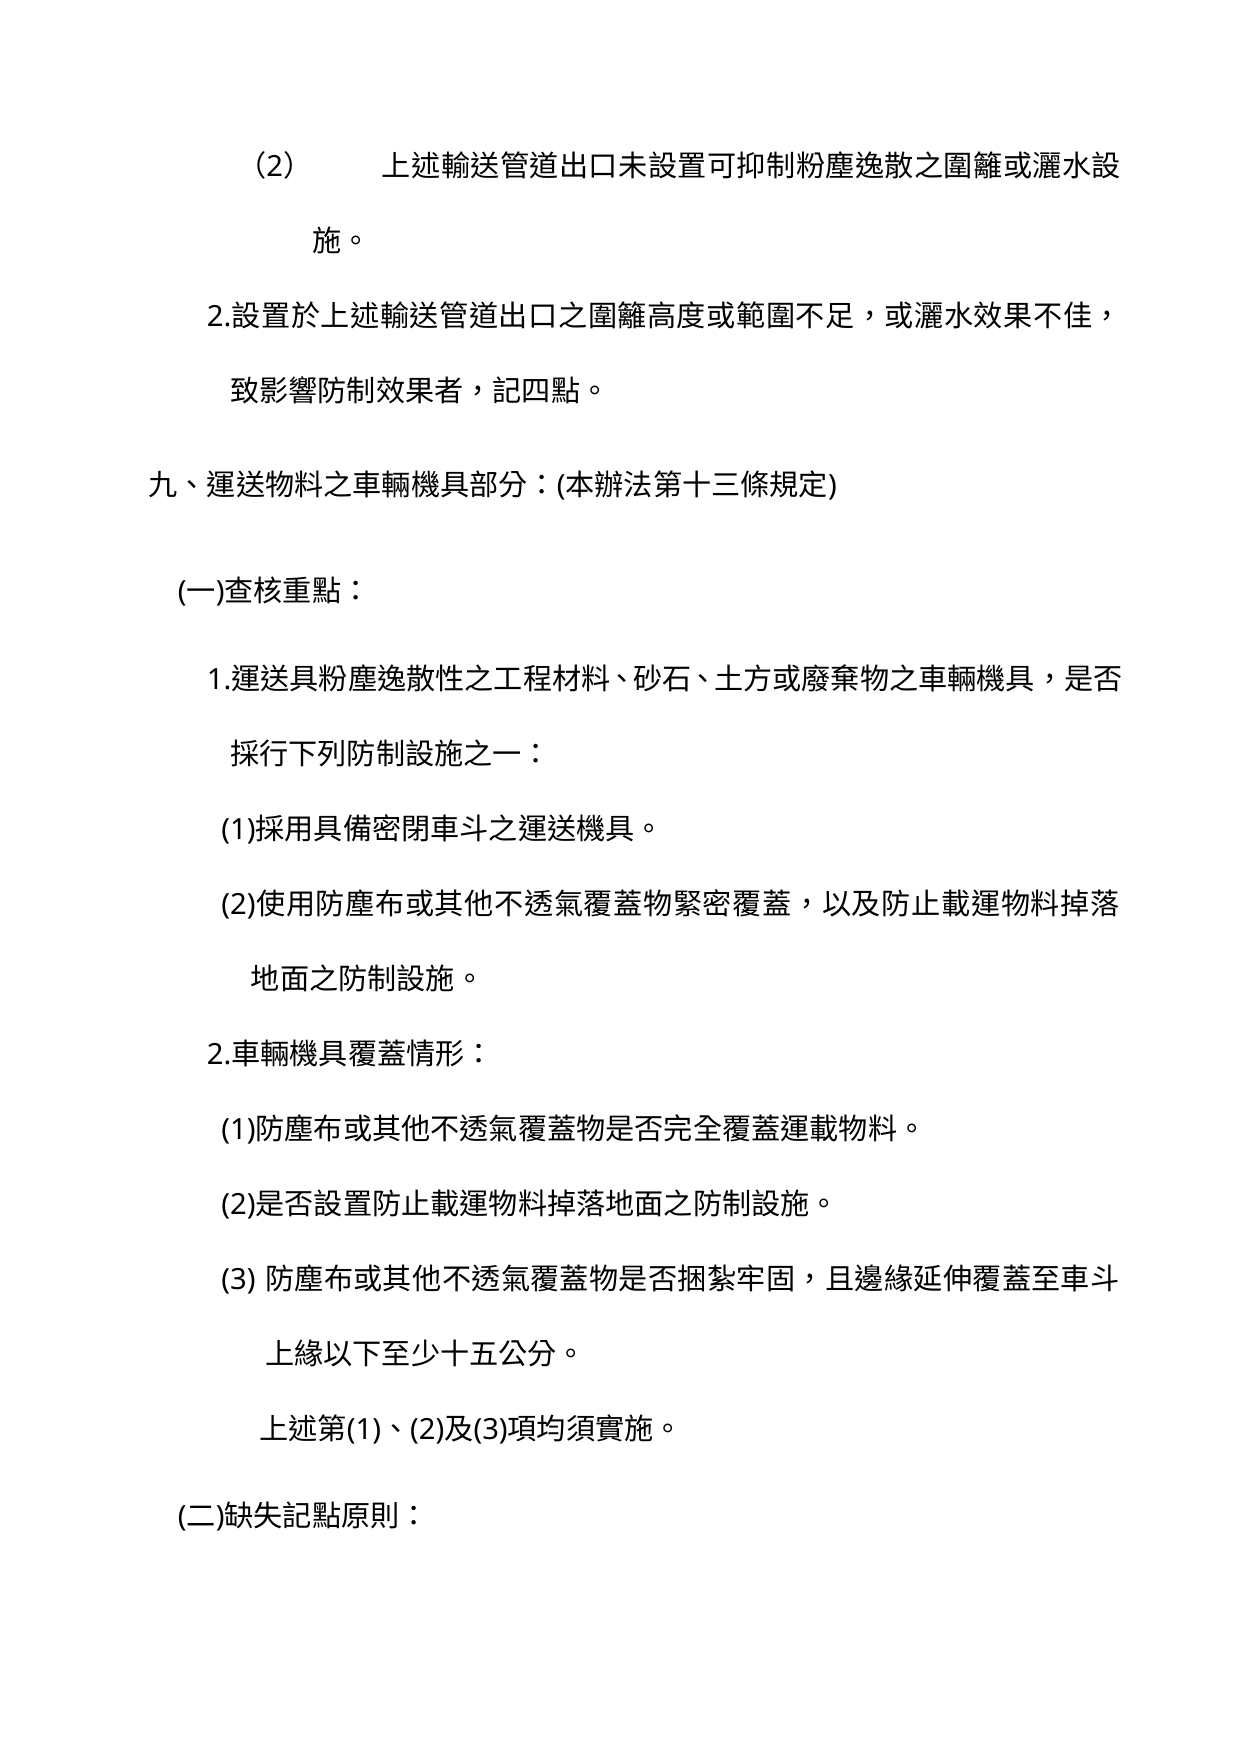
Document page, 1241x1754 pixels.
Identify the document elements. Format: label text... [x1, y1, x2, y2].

text (1)採用具備密閉車斗之運送機具。 [221, 789, 1122, 864]
text (2)是否設置防止載運物料掉落地面之防制設施。 [221, 1164, 1122, 1239]
text (2)使用防塵布或其他不透氣覆蓋物緊密覆蓋，以及防止載運物料掉落地面之防制設施。 [221, 864, 1122, 1014]
list 防塵布或其他不透氣覆蓋物是否捆紮牢固，且邊緣延伸覆蓋至車斗上緣以下至少十五公分。 [221, 1239, 1122, 1389]
text 上述第(1)、(2)及(3)項均須實施。 [230, 1389, 1122, 1464]
text 2.設置於上述輸送管道出口之圍籬高度或範圍不足，或灑水效果不佳，致影響防制效果者，記四點。 [207, 277, 1122, 427]
text (1)防塵布或其他不透氣覆蓋物是否完全覆蓋運載物料。 [221, 1089, 1122, 1164]
text 九、運送物料之車輛機具部分：(本辦法第十三條規定) [148, 445, 1122, 520]
text 2.車輛機具覆蓋情形： [207, 1014, 1122, 1089]
text 1.運送具粉塵逸散性之工程材料、砂石、土方或廢棄物之車輛機具，是否採行下列防制設施之一： [207, 639, 1122, 789]
text (一)查核重點： [178, 552, 1122, 627]
list 上述輸送管道出口未設置可抑制粉塵逸散之圍籬或灑水設施。 [237, 127, 1122, 277]
text (二)缺失記點原則： [178, 1477, 1122, 1552]
